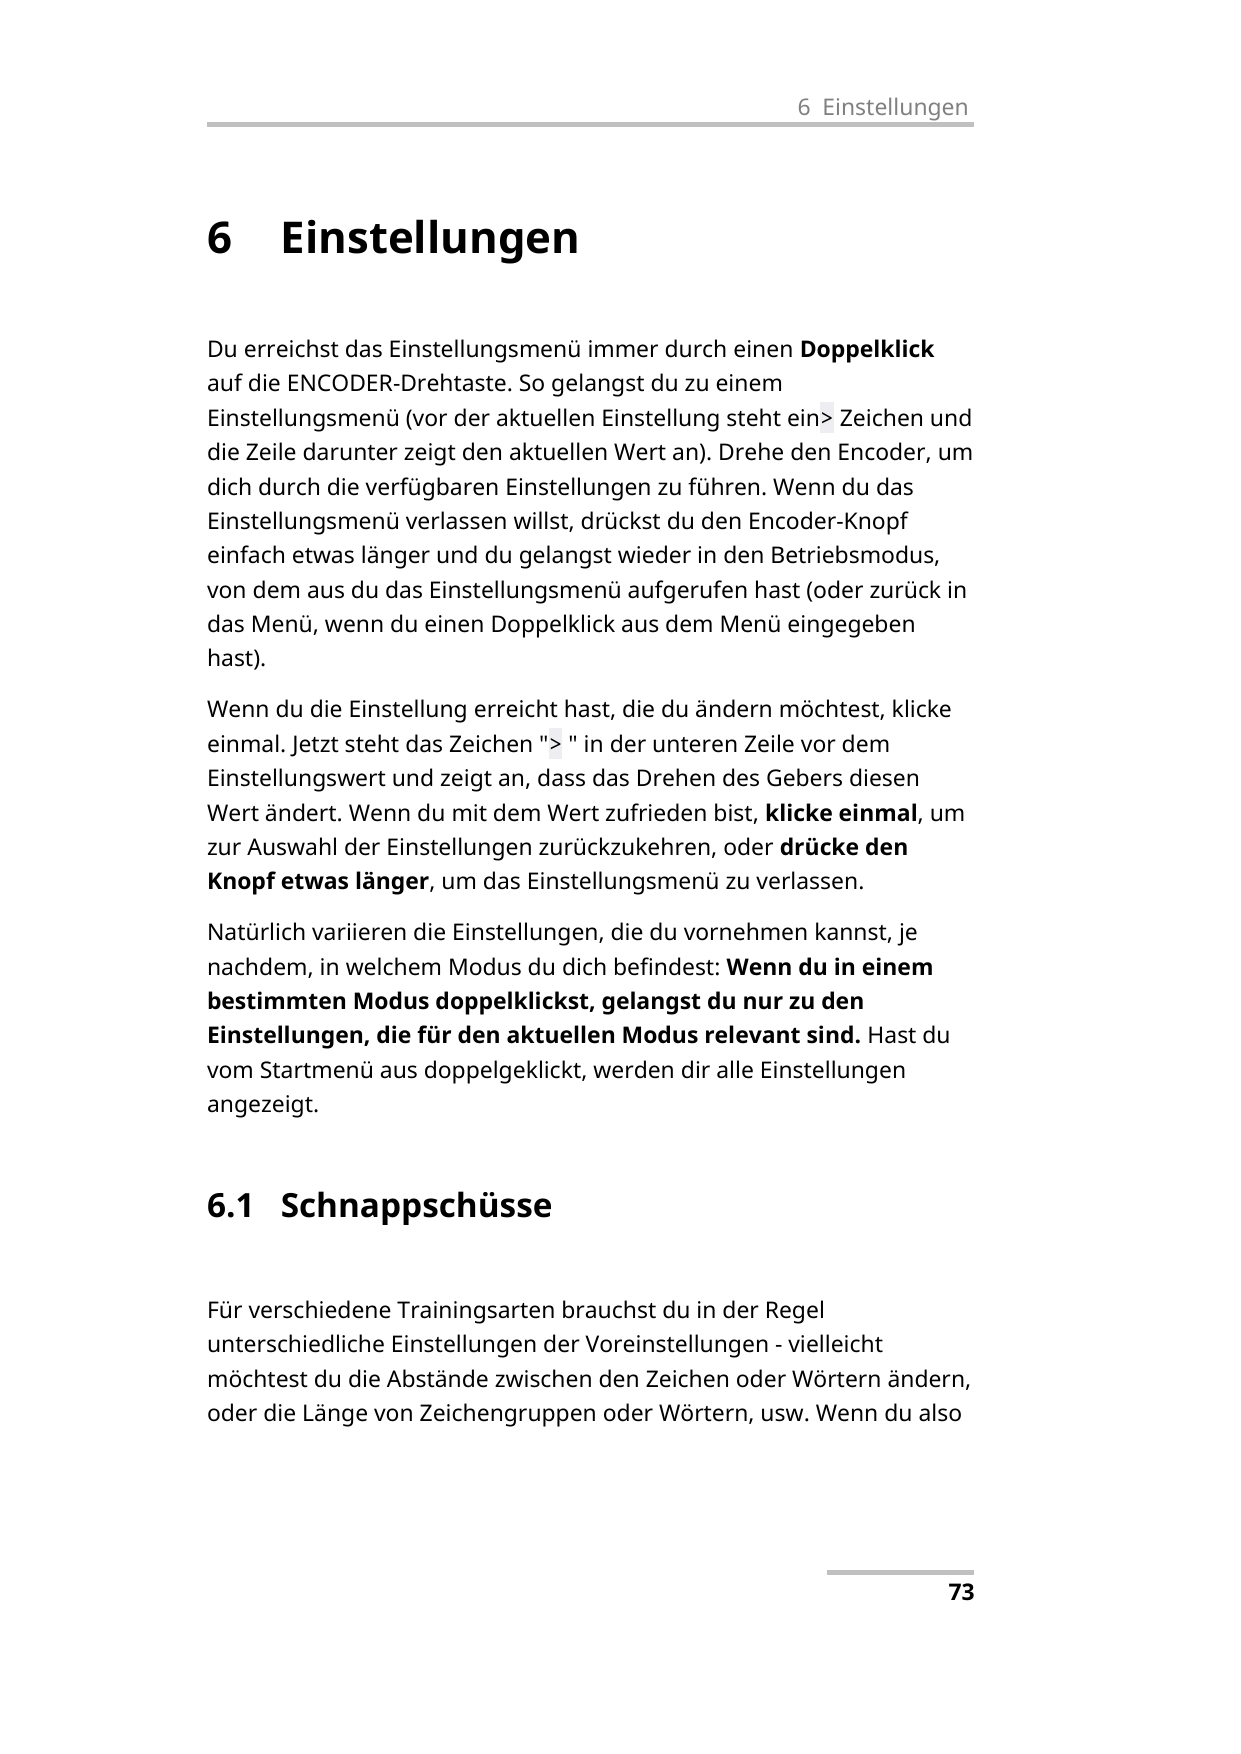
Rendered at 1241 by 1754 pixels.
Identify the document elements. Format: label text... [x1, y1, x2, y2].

subtitle Einstellungen [207, 207, 974, 266]
text Natürlich variieren die Einstellungen, die du vornehmen kannst, je nachdem, in welchem Modus du dich befindest: Wenn du in einem bestimmten Modus doppelklickst, gelangst du nur zu den Einstellungen, die für den aktuellen Modus relevant sind. Hast du vom Startmenü aus doppelgeklickt, werden dir alle Einstellungen angezeigt. [207, 916, 974, 1119]
text Für verschiedene Trainingsarten brauchst du in der Regel unterschiedliche Einstellungen der Voreinstellungen - vielleicht möchtest du die Abstände zwischen den Zeichen oder Wörtern ändern, oder die Länge von Zeichengruppen oder Wörtern, usw. Wenn du also [207, 1294, 974, 1428]
text Wenn du die Einstellung erreicht hast, die du ändern möchtest, klicke einmal. Jetzt steht das Zeichen "> " in der unteren Zeile vor dem Einstellungswert und zeigt an, dass das Drehen des Gebers diesen Wert ändert. Wenn du mit dem Wert zufrieden bist, klicke einmal, um zur Auswahl der Einstellungen zurückzukehren, oder drücke den Knopf etwas länger, um das Einstellungsmenü zu verlassen. [207, 693, 974, 897]
text Du erreichst das Einstellungsmenü immer durch einen Doppelklick auf die ENCODER-Drehtaste. So gelangst du zu einem Einstellungsmenü (vor der aktuellen Einstellung steht ein> Zeichen und die Zeile darunter zeigt den aktuellen Wert an). Drehe den Encoder, um dich durch die verfügbaren Einstellungen zu führen. Wenn du das Einstellungsmenü verlassen willst, drückst du den Encoder-Knopf einfach etwas länger und du gelangst wieder in den Betriebsmodus, von dem aus du das Einstellungsmenü aufgerufen hast (oder zurück in das Menü, wenn du einen Doppelklick aus dem Menü eingegeben hast). [207, 333, 974, 674]
subtitle Schnappschüsse [207, 1182, 974, 1227]
